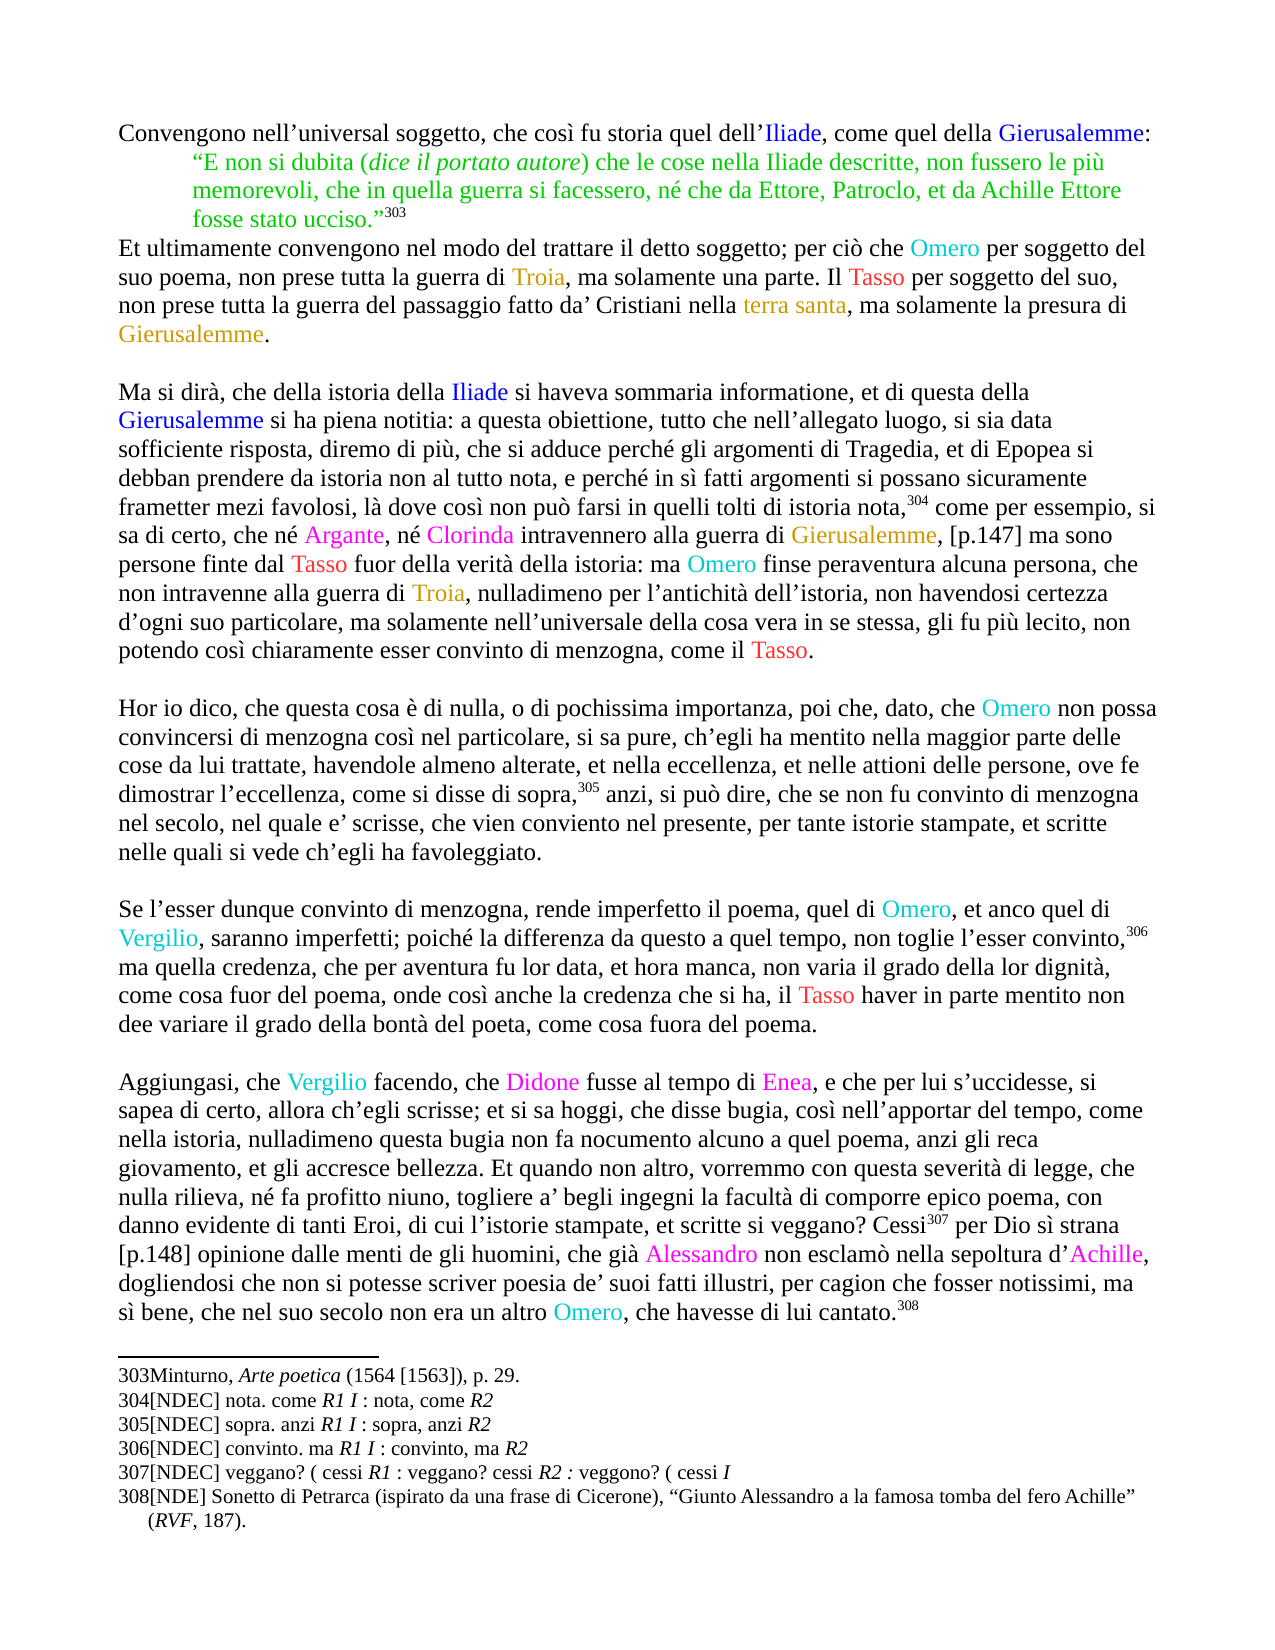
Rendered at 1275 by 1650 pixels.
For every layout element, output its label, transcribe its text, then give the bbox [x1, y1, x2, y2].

text Et ultimamente convengono nel modo del trattare il detto soggetto; per ciò che Omero per soggetto del suo poema, non prese tutta la guerra di Troia, ma solamente una parte. Il Tasso per soggetto del suo, non prese tutta la guerra del passaggio fatto da’ Cristiani nella terra santa, ma solamente la presura di Gierusalemme. [118, 233, 1157, 348]
text Minturno, Arte poetica (1564 [1563]), p. 29. [118, 1363, 1157, 1387]
text Ma si dirà, che della istoria della Iliade si haveva sommaria informatione, et di questa della Gierusalemme si ha piena notitia: a questa obiettione, tutto che nell’allegato luogo, si sia data sofficiente risposta, diremo di più, che si adduce perché gli argomenti di Tragedia, et di Epopea si debban prendere da istoria non al tutto nota, e perché in sì fatti argomenti si possano sicuramente frametter mezi favolosi, là dove così non può farsi in quelli tolti di istoria nota, come per essempio, si sa di certo, che né Argante, né Clorinda intravennero alla guerra di Gierusalemme, [p.147] ma sono persone finte dal Tasso fuor della verità della istoria: ma Omero finse peraventura alcuna persona, che non intravenne alla guerra di Troia, nulladimeno per l’antichità dell’istoria, non havendosi certezza d’ogni suo particolare, ma solamente nell’universale della cosa vera in se stessa, gli fu più lecito, non potendo così chiaramente esser convinto di menzogna, come il Tasso. [118, 377, 1157, 664]
text [NDEC] nota. come R1 I : nota, come R2 [118, 1387, 1157, 1412]
text Se l’esser dunque convinto di menzogna, rende imperfetto il poema, quel di Omero, et anco quel di Vergilio, saranno imperfetti; poiché la differenza da questo a quel tempo, non toglie l’esser convinto, ma quella credenza, che per aventura fu lor data, et hora manca, non varia il grado della lor dignità, come cosa fuor del poema, onde così anche la credenza che si ha, il Tasso haver in parte mentito non dee variare il grado della bontà del poeta, come cosa fuora del poema. [118, 894, 1157, 1038]
text Aggiungasi, che Vergilio facendo, che Didone fusse al tempo di Enea, e che per lui s’uccidesse, si sapea di certo, allora ch’egli scrisse; et si sa hoggi, che disse bugia, così nell’apportar del tempo, come nella istoria, nulladimeno questa bugia non fa nocumento alcuno a quel poema, anzi gli reca giovamento, et gli accresce bellezza. Et quando non altro, vorremmo con questa severità di legge, che nulla rilieva, né fa profitto niuno, togliere a’ begli ingegni la facultà di comporre epico poema, con danno evidente di tanti Eroi, di cui l’istorie stampate, et scritte si veggano? Cessi per Dio sì strana [p.148] opinione dalle menti de gli huomini, che già Alessandro non esclamò nella sepoltura d’Achille, dogliendosi che non si potesse scriver poesia de’ suoi fatti illustri, per cagion che fosser notissimi, ma sì bene, che nel suo secolo non era un altro Omero, che havesse di lui cantato. [118, 1067, 1157, 1326]
text [NDEC] sopra. anzi R1 I : sopra, anzi R2 [118, 1412, 1157, 1436]
text Convengono nell’universal soggetto, che così fu storia quel dell’Iliade, come quel della Gierusalemme: [118, 118, 1157, 147]
text “E non si dubita (dice il portato autore) che le cose nella Iliade descritte, non fussero le più memorevoli, che in quella guerra si facessero, né che da Ettore, Patroclo, et da Achille Ettore fosse stato ucciso.” [192, 147, 1157, 233]
text Hor io dico, che questa cosa è di nulla, o di pochissima importanza, poi che, dato, che Omero non possa convincersi di menzogna così nel particolare, si sa pure, ch’egli ha mentito nella maggior parte delle cose da lui trattate, havendole almeno alterate, et nella eccellenza, et nelle attioni delle persone, ove fe dimostrar l’eccellenza, come si disse di sopra, anzi, si può dire, che se non fu convinto di menzogna nel secolo, nel quale e’ scrisse, che vien conviento nel presente, per tante istorie stampate, et scritte nelle quali si vede ch’egli ha favoleggiato. [118, 693, 1157, 866]
text [NDE] Sonetto di Petrarca (ispirato da una frase di Cicerone), “Giunto Alessandro a la famosa tomba del fero Achille” (RVF, 187). [118, 1484, 1157, 1532]
text [NDEC] convinto. ma R1 I : convinto, ma R2 [118, 1436, 1157, 1460]
text [NDEC] veggano? ( cessi R1 : veggano? cessi R2 : veggono? ( cessi I [118, 1460, 1157, 1484]
